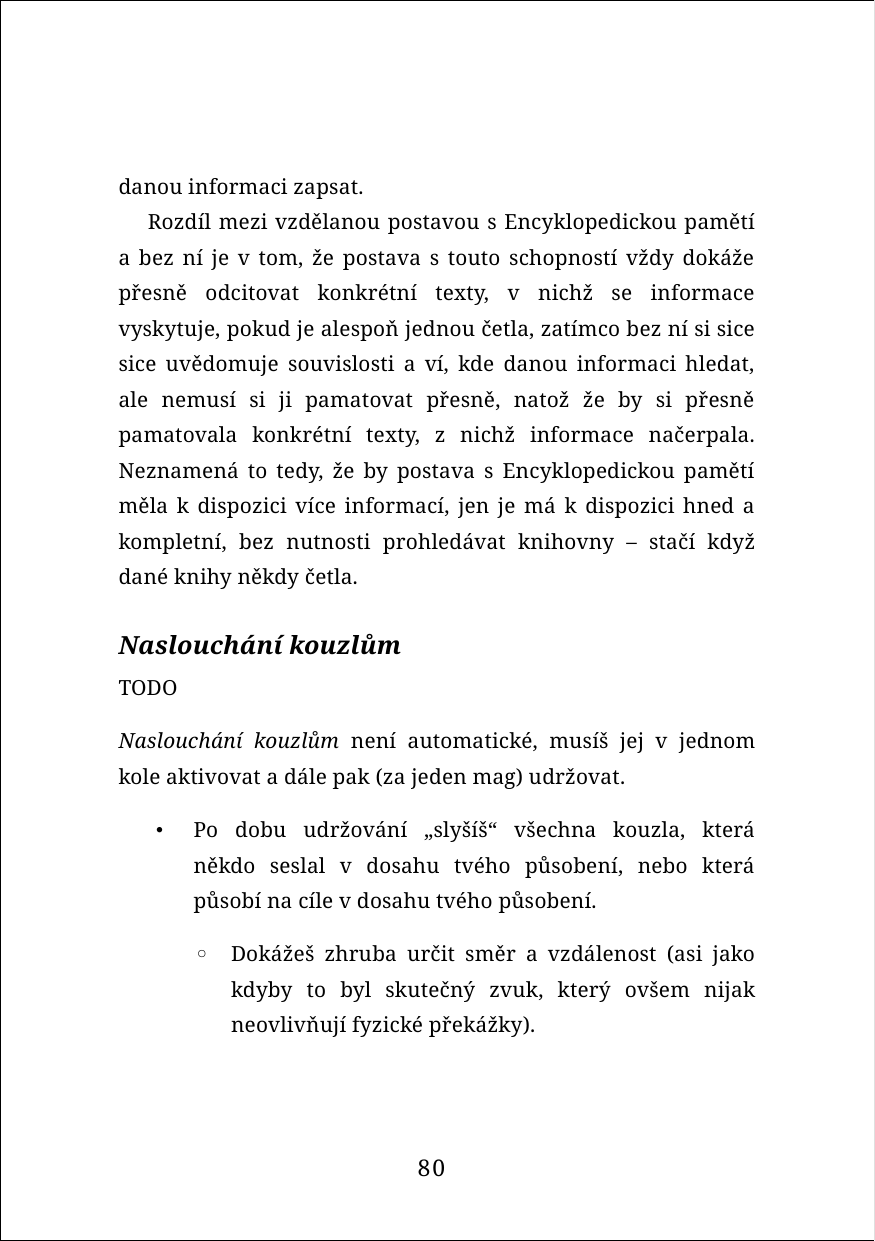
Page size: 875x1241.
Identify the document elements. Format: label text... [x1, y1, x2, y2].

text TODO [118, 673, 756, 702]
subtitle Naslouchání kouzlům [118, 627, 756, 662]
list Po dobu udržování „slyšíš“ všechna kouzla, která někdo seslal v dosahu tvého působení, nebo která působí na cíle v dosahu tvého působení. [156, 815, 756, 915]
list Dokážeš zhruba určit směr a vzdálenost (asi jako kdyby to byl skutečný zvuk, který ovšem nijak neovlivňují fyzické překážky). [193, 939, 756, 1039]
text Naslouchání kouzlům není automatické, musíš jej v jednom kole aktivovat a dále pak (za jeden mag) udržovat. [118, 727, 756, 791]
text danou informaci zapsat. Rozdíl mezi vzdělanou postavou s Encyklopedickou pamětí a bez ní je v tom, že postava s touto schopností vždy dokáže přesně odcitovat konkrétní texty, v nichž se informace vyskytuje, pokud je alespoň jednou četla, zatímco bez ní si sice sice uvědomuje souvislosti a ví, kde danou informaci hledat, ale nemusí si ji pamatovat přesně, natož že by si přesně pamatovala konkrétní texty, z nichž informace načerpala. Neznamená to tedy, že by postava s Encyklopedickou pamětí měla k dispozici více informací, jen je má k dispozici hned a kompletní, bez nutnosti prohledávat knihovny – stačí když dané knihy někdy četla. [118, 172, 756, 591]
